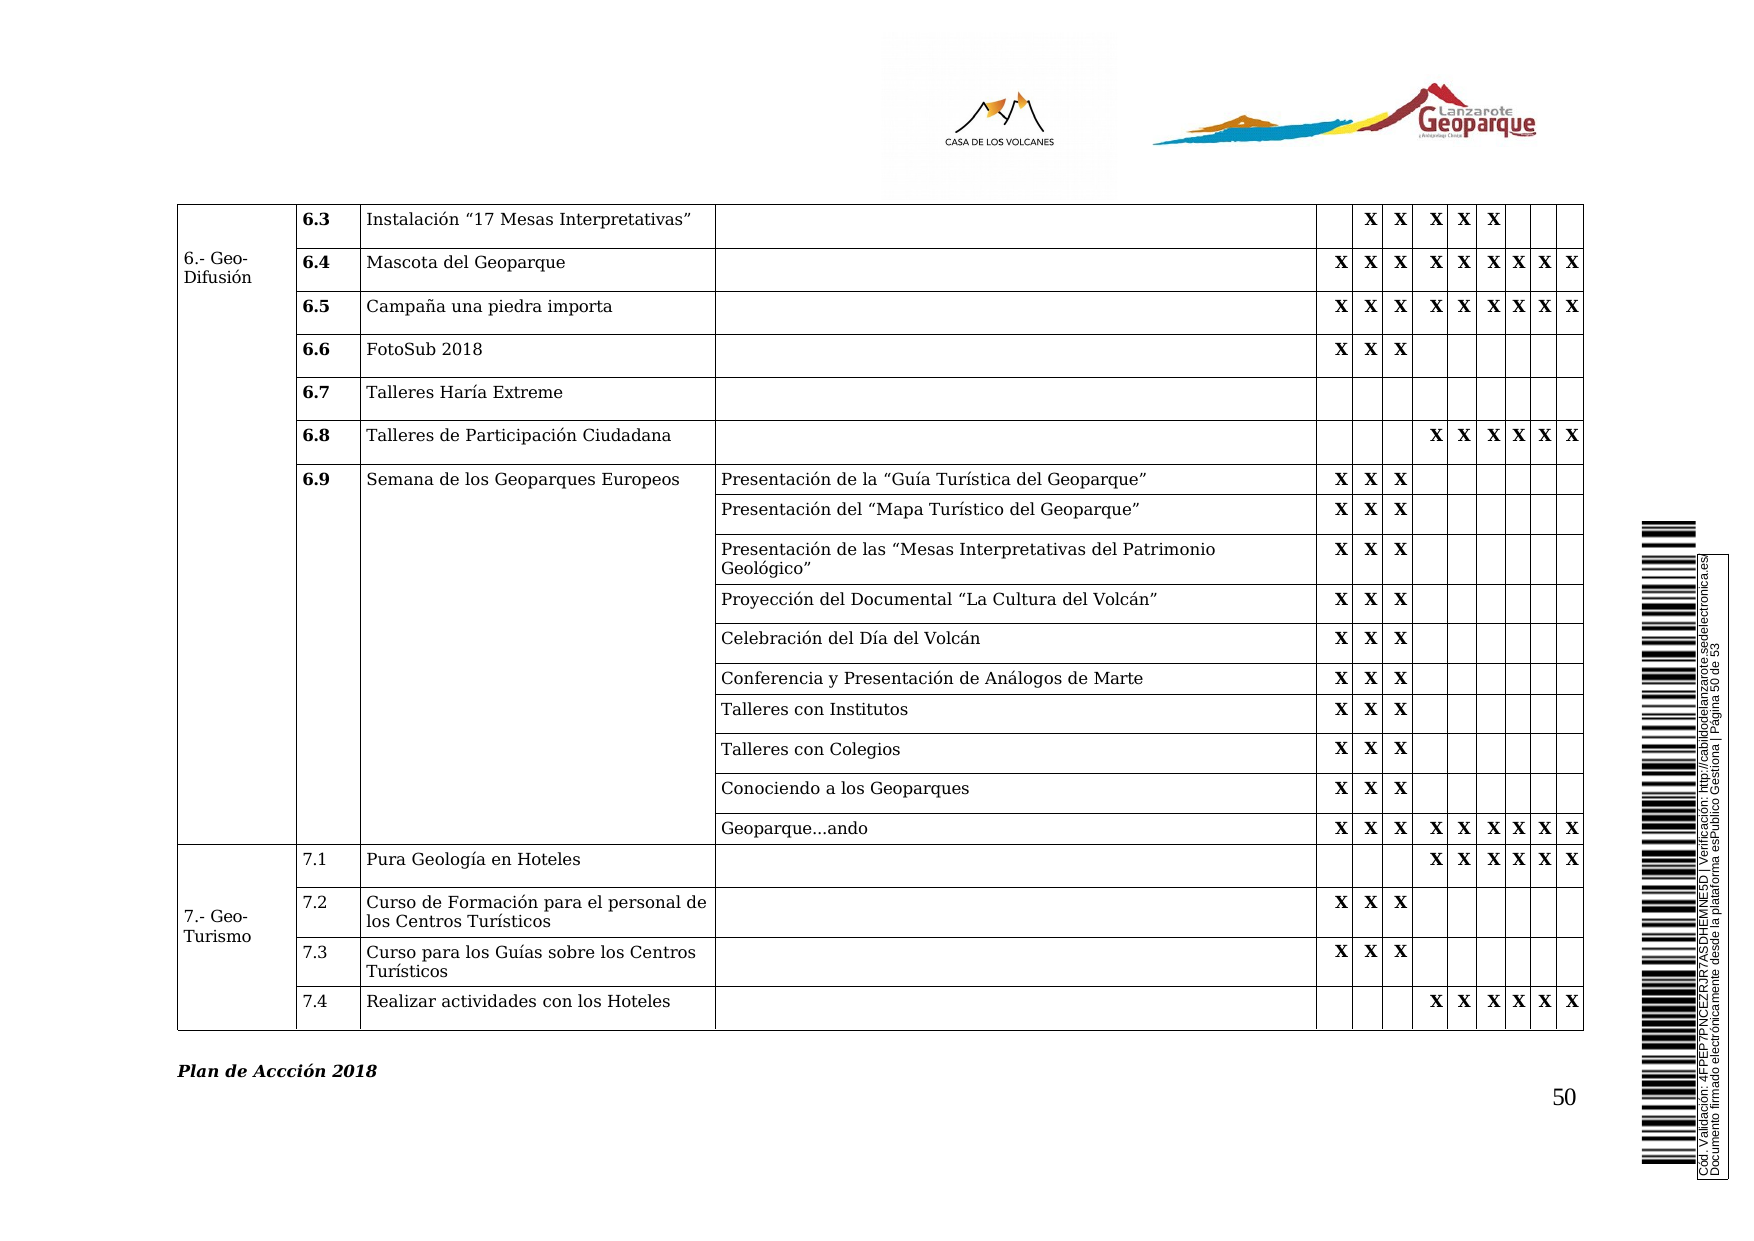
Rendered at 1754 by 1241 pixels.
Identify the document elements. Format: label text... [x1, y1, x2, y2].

table_cell X [1557, 987, 1583, 1029]
table_cell X [1353, 938, 1382, 986]
table_cell X [1557, 292, 1583, 334]
table_cell X [1383, 695, 1412, 733]
table_cell [1557, 465, 1583, 494]
table_cell Curso de Formación para el personal de los Centros Turísticos [361, 888, 715, 936]
table_cell X [1506, 249, 1530, 291]
table_cell [1448, 585, 1476, 623]
table_cell X [1383, 814, 1412, 843]
table_cell X [1531, 814, 1556, 843]
table_cell [1477, 378, 1505, 420]
table_cell [1531, 465, 1556, 494]
text Cód. Validación: 4FPEP7PNCEZRJR7ASDHEMNE5D | Verificación: http://cabildodelanzarote.sedelectronica.es/ Documento firmado electrónicamente desde la plataforma esPublico Gestiona | Página 50 de 53 [1698, 556, 1722, 1179]
table_cell X [1353, 814, 1382, 843]
table_cell [1557, 535, 1583, 583]
table_cell [1448, 774, 1476, 813]
table_cell [1506, 495, 1530, 534]
table_cell Talleres con Colegios [716, 734, 1316, 773]
table_cell [1531, 495, 1556, 534]
table_cell X [1353, 535, 1382, 583]
table_cell [1506, 888, 1530, 936]
table_cell Talleres de Participación Ciudadana [361, 421, 715, 463]
table_cell X [1448, 987, 1476, 1029]
table_cell [1477, 888, 1505, 936]
table_cell X [1383, 664, 1412, 694]
table_cell X [1448, 249, 1476, 291]
table_cell X [1448, 292, 1476, 334]
table_cell [1531, 585, 1556, 623]
table_cell X [1383, 465, 1412, 494]
table_cell [1383, 987, 1412, 1029]
table_header [716, 205, 1316, 247]
table_cell Semana de los Geoparques Europeos [361, 465, 715, 843]
table_cell X [1317, 249, 1352, 291]
table_cell [1413, 734, 1447, 773]
table_cell [1506, 535, 1530, 583]
table_cell [1557, 378, 1583, 420]
table_cell 6.8 [297, 421, 360, 463]
table_cell X [1531, 249, 1556, 291]
table_cell [1506, 624, 1530, 663]
table_cell Conferencia y Presentación de Análogos de Marte [716, 664, 1316, 694]
table_cell X [1353, 664, 1382, 694]
table_cell X [1531, 292, 1556, 334]
table_cell X [1317, 695, 1352, 733]
table_header [1317, 205, 1352, 247]
table_cell Curso para los Guías sobre los Centros Turísticos [361, 938, 715, 986]
table_cell 7.- Geo- Turismo [178, 845, 296, 1029]
table_cell X [1353, 624, 1382, 663]
table_cell X [1353, 292, 1382, 334]
table_cell [1413, 378, 1447, 420]
table_cell X [1477, 845, 1505, 887]
table_cell [1506, 465, 1530, 494]
table_cell X [1317, 734, 1352, 773]
table_cell [1477, 938, 1505, 986]
table_cell [1477, 465, 1505, 494]
table_cell 6.5 [297, 292, 360, 334]
table_header 6.3 [297, 205, 360, 247]
table_cell [1477, 585, 1505, 623]
table_header 6.- Geo- Difusión [178, 205, 296, 843]
table_cell [1353, 845, 1382, 887]
table_cell X [1317, 938, 1352, 986]
table_cell X [1353, 585, 1382, 623]
table_cell X [1353, 249, 1382, 291]
table_cell [1506, 378, 1530, 420]
table_cell 6.4 [297, 249, 360, 291]
table_cell X [1413, 845, 1447, 887]
table_cell FotoSub 2018 [361, 335, 715, 377]
table_cell [1557, 335, 1583, 377]
table_cell X [1413, 421, 1447, 463]
table_cell Presentación de las “Mesas Interpretativas del Patrimonio Geológico” [716, 535, 1316, 583]
table_cell [1506, 938, 1530, 986]
table_cell [1557, 695, 1583, 733]
table_cell X [1317, 585, 1352, 623]
table_cell [1413, 938, 1447, 986]
table_header X [1477, 205, 1505, 247]
table_cell [1413, 695, 1447, 733]
table_cell [1317, 421, 1352, 463]
table_header X [1448, 205, 1476, 247]
table_cell [1477, 664, 1505, 694]
table_cell X [1317, 495, 1352, 534]
table_cell [1413, 335, 1447, 377]
text Plan de Accción 2018 [177, 1062, 1641, 1082]
table_header X [1383, 205, 1412, 247]
table_cell [1413, 888, 1447, 936]
picture [1641, 521, 1696, 1164]
table_cell X [1317, 814, 1352, 843]
table_cell Presentación del “Mapa Turístico del Geoparque” [716, 495, 1316, 534]
table_cell Proyección del Documental “La Cultura del Volcán” [716, 585, 1316, 623]
text 50 [167, 1082, 1577, 1111]
table_cell X [1353, 774, 1382, 813]
table_cell 7.4 [297, 987, 360, 1029]
table_cell [1506, 585, 1530, 623]
table_cell X [1353, 495, 1382, 534]
table_cell 6.7 [297, 378, 360, 420]
table_cell [1383, 845, 1412, 887]
table_cell X [1317, 664, 1352, 694]
picture [1152, 74, 1538, 147]
table_cell X [1477, 814, 1505, 843]
table_cell X [1557, 845, 1583, 887]
table_cell [1477, 495, 1505, 534]
table_cell [1413, 585, 1447, 623]
table_cell [1317, 845, 1352, 887]
table_cell [1448, 664, 1476, 694]
table_cell [1557, 938, 1583, 986]
table_header [1531, 205, 1556, 247]
table_cell [1531, 378, 1556, 420]
table_cell X [1506, 814, 1530, 843]
table_cell [1448, 535, 1476, 583]
table_cell [1383, 421, 1412, 463]
table_cell Geoparque...ando [716, 814, 1316, 843]
table_cell X [1557, 814, 1583, 843]
table_cell [1557, 888, 1583, 936]
table_cell X [1317, 292, 1352, 334]
table_cell X [1477, 292, 1505, 334]
table_cell X [1413, 814, 1447, 843]
table_cell [1413, 664, 1447, 694]
table_cell X [1383, 774, 1412, 813]
table_cell [1531, 695, 1556, 733]
table_cell [1477, 624, 1505, 663]
table_cell Campaña una piedra importa [361, 292, 715, 334]
table_cell X [1531, 421, 1556, 463]
table_cell [1448, 378, 1476, 420]
table_cell [1557, 664, 1583, 694]
table_cell X [1383, 495, 1412, 534]
table_cell Mascota del Geoparque [361, 249, 715, 291]
table_cell [716, 421, 1316, 463]
table_cell X [1353, 695, 1382, 733]
table_header Instalación “17 Mesas Interpretativas” [361, 205, 715, 247]
table_cell X [1506, 987, 1530, 1029]
table_cell X [1477, 249, 1505, 291]
table_cell [1531, 888, 1556, 936]
table_cell [716, 249, 1316, 291]
table_cell X [1353, 888, 1382, 936]
table_cell X [1353, 335, 1382, 377]
table_cell X [1317, 465, 1352, 494]
table_cell X [1448, 845, 1476, 887]
table_cell [716, 335, 1316, 377]
table_cell Pura Geología en Hoteles [361, 845, 715, 887]
picture [881, 32, 1118, 200]
table_cell [1448, 938, 1476, 986]
table_cell Conociendo a los Geoparques [716, 774, 1316, 813]
table_cell X [1506, 421, 1530, 463]
table_cell X [1557, 249, 1583, 291]
table_cell X [1383, 734, 1412, 773]
table_cell X [1413, 292, 1447, 334]
table_cell [1477, 734, 1505, 773]
table_cell [1448, 495, 1476, 534]
table_header [1506, 205, 1530, 247]
table_cell [1383, 378, 1412, 420]
table_cell [716, 845, 1316, 887]
table_cell X [1383, 624, 1412, 663]
table_cell [1506, 695, 1530, 733]
table_cell [1506, 774, 1530, 813]
table_cell [1506, 664, 1530, 694]
table_cell X [1477, 987, 1505, 1029]
table_cell 7.2 [297, 888, 360, 936]
table_cell X [1531, 987, 1556, 1029]
table_cell X [1317, 335, 1352, 377]
table_cell X [1448, 421, 1476, 463]
table_cell [1448, 335, 1476, 377]
table_cell [1477, 774, 1505, 813]
table_cell [716, 938, 1316, 986]
table_cell [1353, 421, 1382, 463]
table_cell [1506, 734, 1530, 773]
table_cell [1413, 465, 1447, 494]
table_cell [1413, 535, 1447, 583]
table_cell X [1383, 938, 1412, 986]
table_cell X [1353, 465, 1382, 494]
table_header X [1353, 205, 1382, 247]
table_cell [1448, 624, 1476, 663]
table_cell X [1383, 888, 1412, 936]
table_cell [1448, 465, 1476, 494]
table_cell X [1413, 987, 1447, 1029]
table_cell Talleres con Institutos [716, 695, 1316, 733]
table_cell [1531, 774, 1556, 813]
table_cell [1557, 585, 1583, 623]
table_cell [1557, 774, 1583, 813]
table_cell [1353, 987, 1382, 1029]
table_cell [716, 378, 1316, 420]
table_header X [1413, 205, 1447, 247]
table_cell [1531, 938, 1556, 986]
table_cell Presentación de la “Guía Turística del Geoparque” [716, 465, 1316, 494]
table_cell 7.3 [297, 938, 360, 986]
table_cell 6.6 [297, 335, 360, 377]
table_cell X [1448, 814, 1476, 843]
table_cell X [1383, 335, 1412, 377]
table_cell [1413, 495, 1447, 534]
table_cell X [1506, 292, 1530, 334]
table_cell Realizar actividades con los Hoteles [361, 987, 715, 1029]
table_cell [1557, 624, 1583, 663]
table_cell X [1317, 888, 1352, 936]
table_cell X [1506, 845, 1530, 887]
table_cell [1531, 335, 1556, 377]
table_cell X [1477, 421, 1505, 463]
table_cell Celebración del Día del Volcán [716, 624, 1316, 663]
table_cell X [1317, 624, 1352, 663]
table_cell [1317, 987, 1352, 1029]
table_cell X [1383, 292, 1412, 334]
table_cell [1531, 624, 1556, 663]
table_cell X [1317, 774, 1352, 813]
table_cell X [1353, 734, 1382, 773]
table_cell [1448, 734, 1476, 773]
table_cell X [1557, 421, 1583, 463]
table_cell X [1383, 249, 1412, 291]
table_cell [1477, 695, 1505, 733]
table_cell X [1383, 585, 1412, 623]
table_cell [1413, 624, 1447, 663]
table_cell X [1413, 249, 1447, 291]
table_cell [1413, 774, 1447, 813]
table_cell X [1531, 845, 1556, 887]
table_cell X [1383, 535, 1412, 583]
table_cell [1506, 335, 1530, 377]
table_cell [1477, 335, 1505, 377]
table_cell [1557, 734, 1583, 773]
table_cell [1531, 535, 1556, 583]
table_cell 6.9 [297, 465, 360, 843]
table_cell [716, 888, 1316, 936]
table_cell [1531, 734, 1556, 773]
table_cell X [1317, 535, 1352, 583]
table_cell [1448, 695, 1476, 733]
table_header [1557, 205, 1583, 247]
table_cell [1557, 495, 1583, 534]
table_cell Talleres Haría Extreme [361, 378, 715, 420]
table_cell [1531, 664, 1556, 694]
table_cell [1317, 378, 1352, 420]
table_cell [716, 292, 1316, 334]
table_cell [1477, 535, 1505, 583]
table_cell 7.1 [297, 845, 360, 887]
table_cell [1448, 888, 1476, 936]
table_cell [1353, 378, 1382, 420]
table_cell [716, 987, 1316, 1029]
